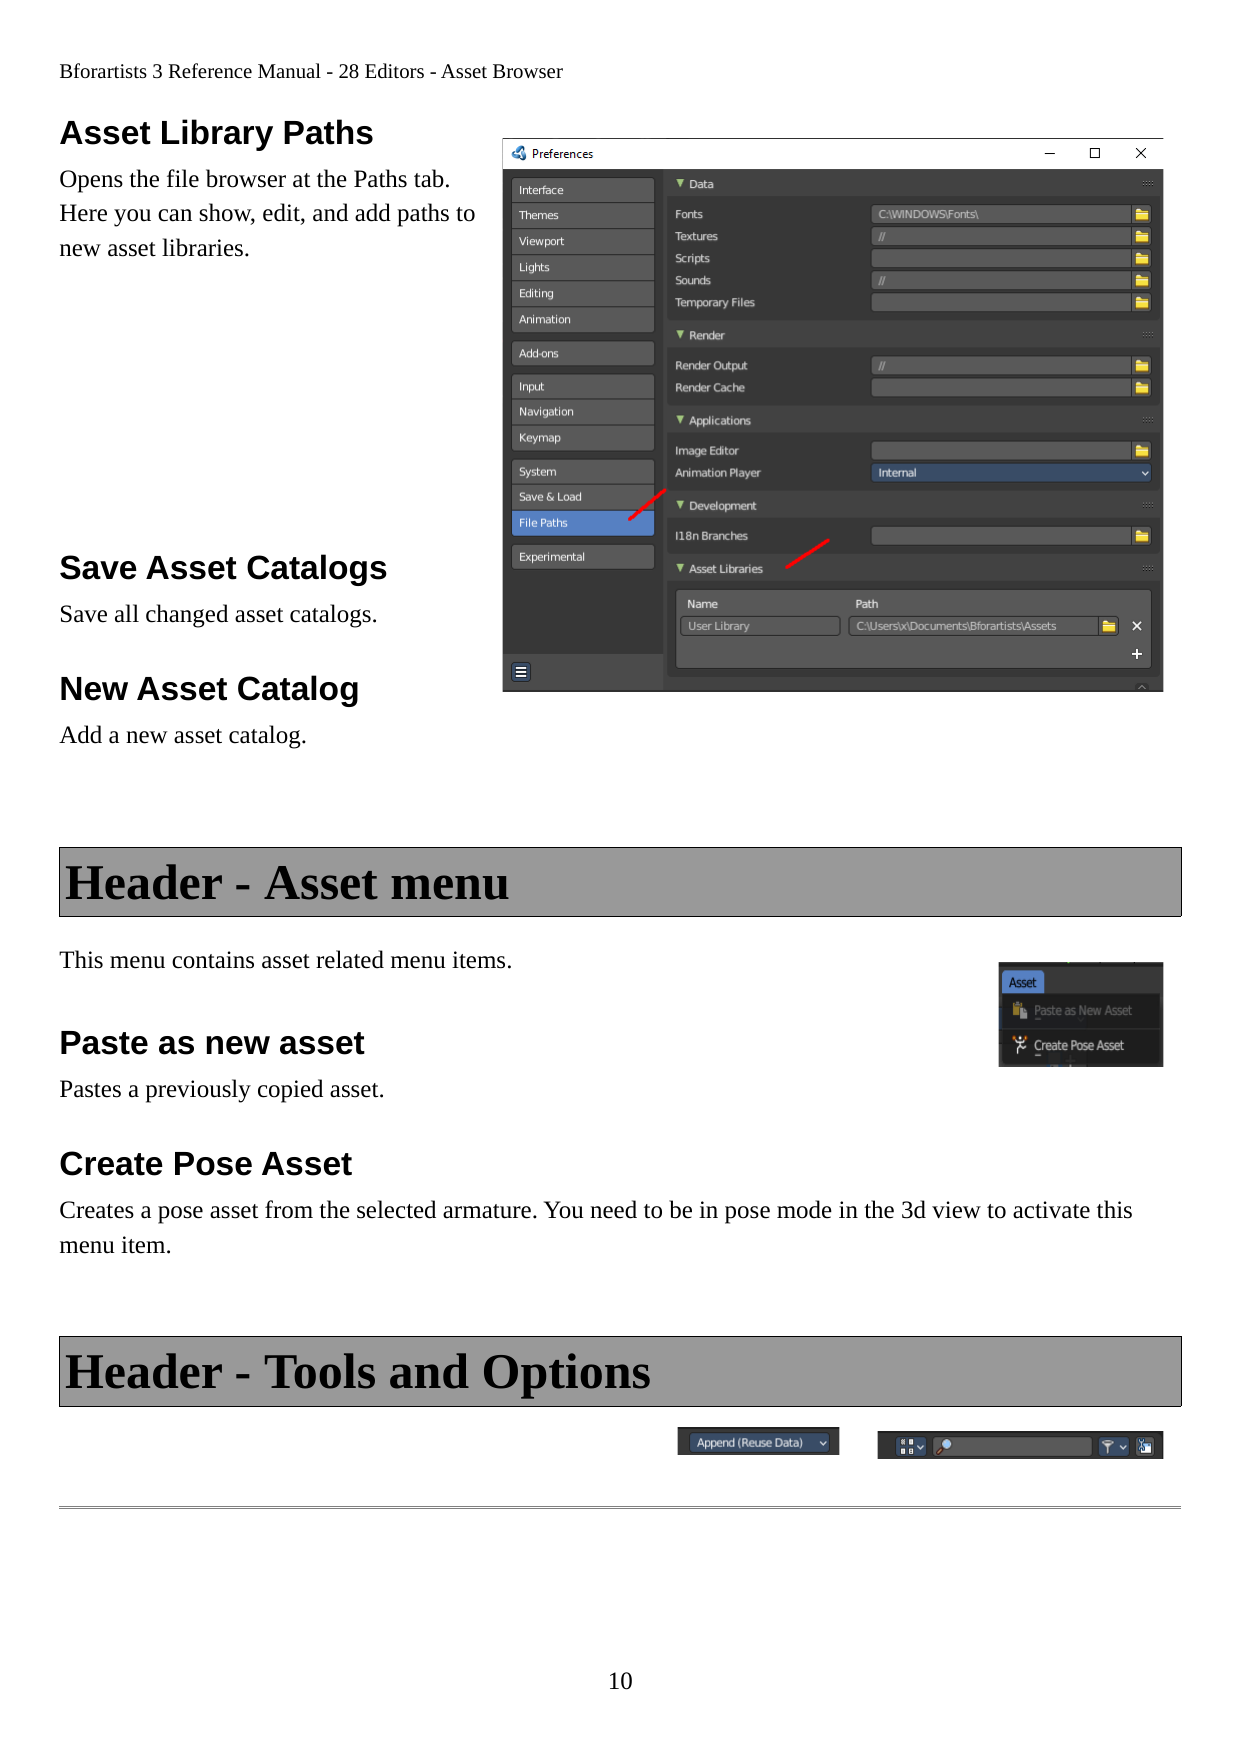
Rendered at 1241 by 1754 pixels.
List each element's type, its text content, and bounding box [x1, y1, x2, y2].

picture [677, 1427, 840, 1455]
picture [502, 138, 1164, 692]
subtitle Paste as new asset [59, 1023, 998, 1062]
text Opens the file browser at the Paths tab. Here you can show, edit, and add paths to new asset libraries. [59, 164, 502, 261]
table_header Header - Tools and Options [60, 1337, 1181, 1406]
text Save all changed asset catalogs. [59, 599, 502, 628]
table_header Header - Asset menu [60, 848, 1181, 916]
subtitle Create Pose Asset [59, 1144, 1181, 1183]
subtitle [1164, 548, 1181, 587]
subtitle New Asset Catalog [59, 669, 1181, 708]
picture [998, 962, 1164, 1067]
picture [877, 1431, 1164, 1459]
subtitle Asset Library Paths [59, 113, 1181, 151]
text Pastes a previously copied asset. [59, 1074, 1181, 1103]
text Creates a pose asset from the selected armature. You need to be in pose mode in the 3d view to activate this menu item. [59, 1195, 1181, 1259]
text This menu contains asset related menu items. [59, 945, 1181, 974]
text Add a new asset catalog. [59, 720, 1181, 749]
subtitle [1164, 1023, 1181, 1062]
subtitle Save Asset Catalogs [59, 548, 502, 587]
